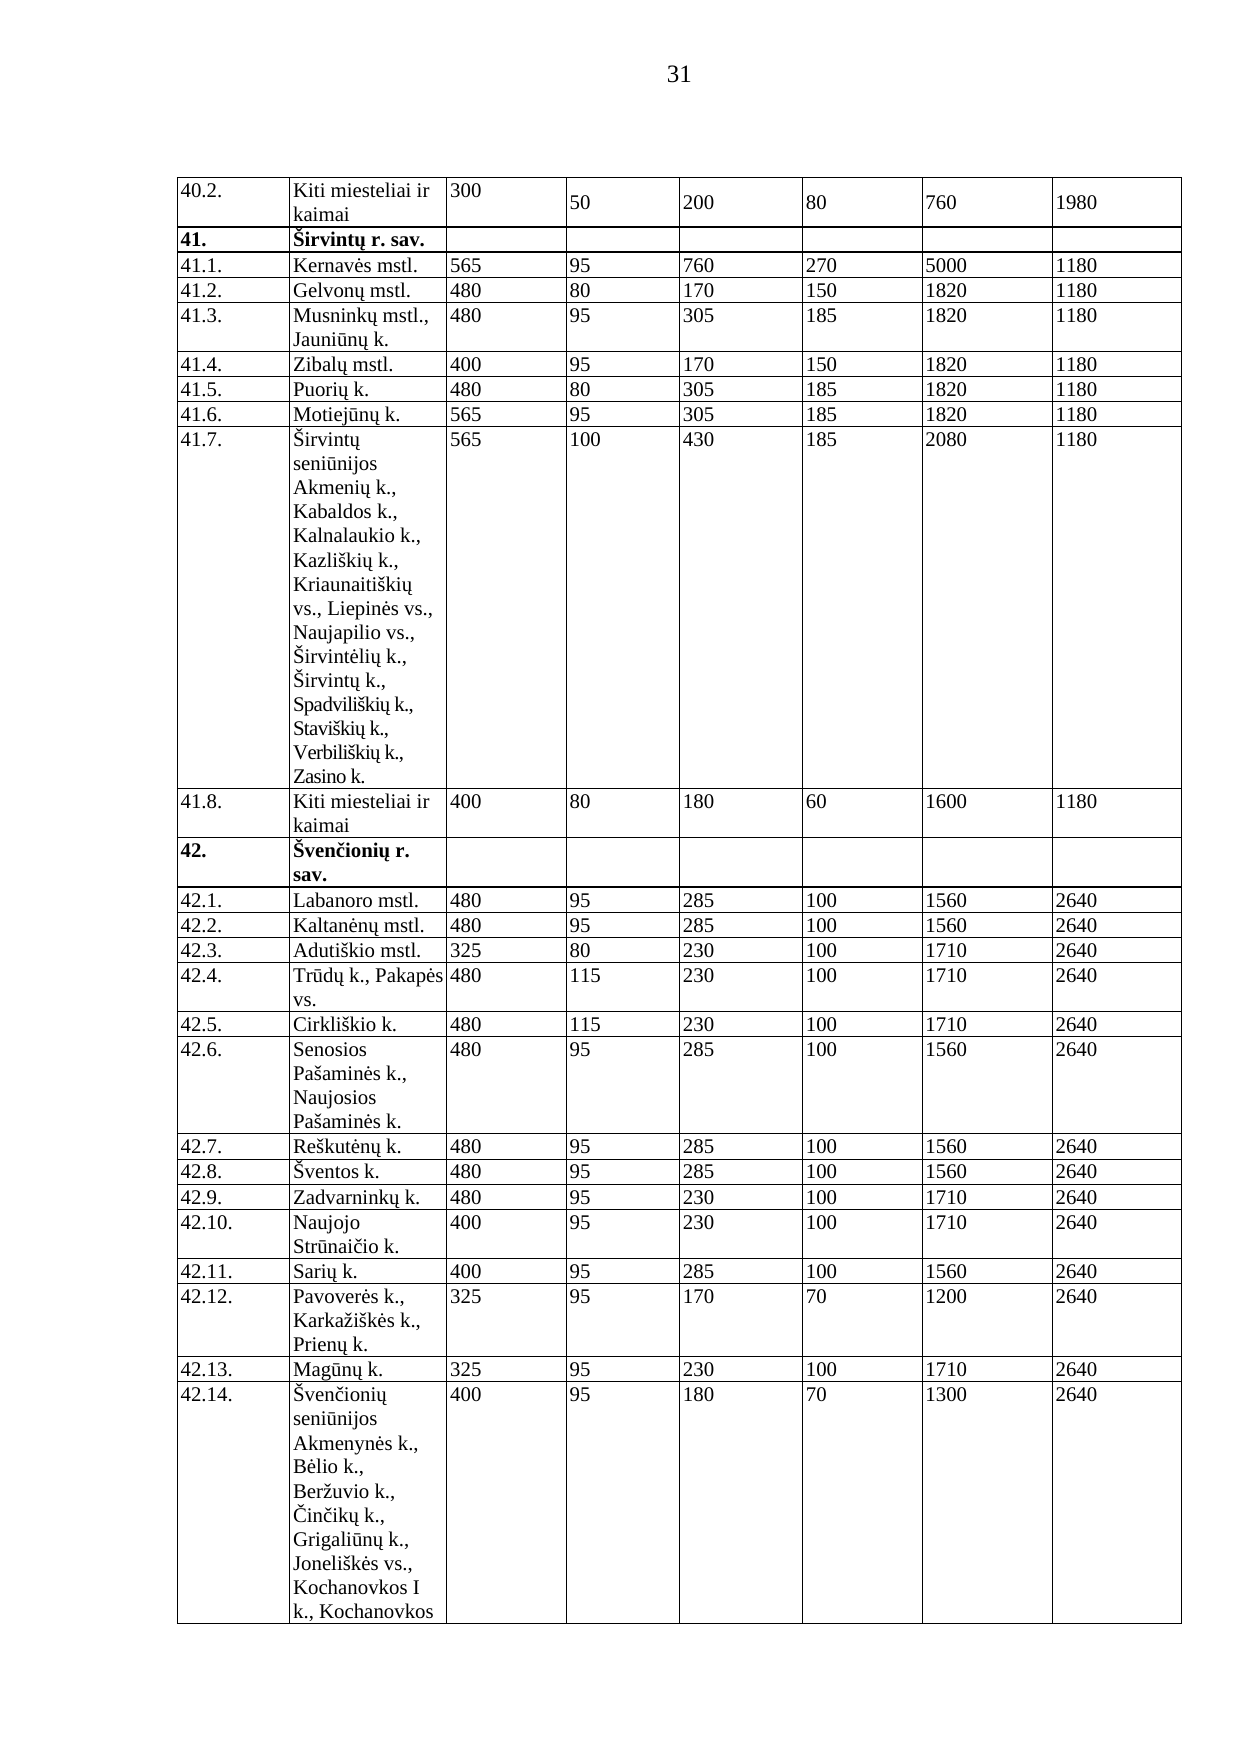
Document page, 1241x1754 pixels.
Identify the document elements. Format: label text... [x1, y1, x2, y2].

table_cell 1560 [923, 1134, 1052, 1158]
table_cell 1180 [1053, 789, 1181, 837]
table_cell 400 [447, 1259, 566, 1283]
table_cell Švenčionių r. sav. [290, 838, 446, 886]
table_cell Naujojo Strūnaičio k. [290, 1210, 446, 1258]
table_cell Kiti miesteliai ir kaimai [290, 178, 446, 226]
table_cell 1300 [923, 1382, 1052, 1623]
table_cell 80 [567, 377, 679, 401]
table_cell [1053, 838, 1181, 886]
table_cell 95 [567, 1210, 679, 1258]
table_cell 325 [447, 938, 566, 962]
table_cell 760 [680, 253, 802, 277]
table_cell 430 [680, 427, 802, 788]
table_cell 70 [803, 1382, 922, 1623]
table_cell 1180 [1053, 427, 1181, 788]
table_cell 95 [567, 1259, 679, 1283]
table_cell 100 [803, 1259, 922, 1283]
table_cell 42.2. [178, 913, 289, 937]
table_cell 2640 [1053, 1012, 1181, 1036]
table_cell 1710 [923, 1357, 1052, 1381]
table_cell 42.9. [178, 1185, 289, 1209]
table_cell 185 [803, 402, 922, 426]
table_cell 1820 [923, 303, 1052, 351]
table_cell 95 [567, 1382, 679, 1623]
table_cell 2640 [1053, 1382, 1181, 1623]
table_cell 1600 [923, 789, 1052, 837]
table_cell 95 [567, 402, 679, 426]
table_cell 285 [680, 1259, 802, 1283]
table_cell 2640 [1053, 888, 1181, 912]
table_cell 1710 [923, 1185, 1052, 1209]
table_cell 1560 [923, 1037, 1052, 1133]
table_cell 230 [680, 963, 802, 1011]
table_cell 41.8. [178, 789, 289, 837]
table_cell [923, 228, 1052, 251]
table_cell [923, 838, 1052, 886]
table_cell Gelvonų mstl. [290, 278, 446, 302]
table_cell 480 [447, 278, 566, 302]
table_cell 1180 [1053, 402, 1181, 426]
table_cell 2640 [1053, 1357, 1181, 1381]
table_cell 1560 [923, 1160, 1052, 1183]
table_cell 230 [680, 1185, 802, 1209]
table_cell 70 [803, 1284, 922, 1356]
table_cell 2640 [1053, 1134, 1181, 1158]
table_cell [803, 228, 922, 251]
table_cell 230 [680, 1357, 802, 1381]
table_cell Širvintų seniūnijos Akmenių k., Kabaldos k., Kalnalaukio k., Kazliškių k., Kriaunaitiškių vs., Liepinės vs., Naujapilio vs., Širvintėlių k., Širvintų k., Spadviliškių k., Staviškių k., Verbiliškių k., Zasino k. [290, 427, 446, 788]
table_cell 2640 [1053, 1037, 1181, 1133]
table_cell 41.1. [178, 253, 289, 277]
table_cell [680, 228, 802, 251]
table_cell 1980 [1053, 178, 1181, 226]
table_cell 1180 [1053, 377, 1181, 401]
table_cell 115 [567, 1012, 679, 1036]
table_cell 170 [680, 1284, 802, 1356]
table_cell 400 [447, 789, 566, 837]
table_cell 100 [803, 1012, 922, 1036]
table_cell 100 [803, 888, 922, 912]
table_cell 115 [567, 963, 679, 1011]
table_cell [447, 228, 566, 251]
table_cell Magūnų k. [290, 1357, 446, 1381]
table_cell 1820 [923, 352, 1052, 376]
table_cell 80 [567, 938, 679, 962]
table_cell 2640 [1053, 938, 1181, 962]
table_cell 95 [567, 913, 679, 937]
table_cell 100 [803, 1185, 922, 1209]
table_cell 42.12. [178, 1284, 289, 1356]
table_cell 100 [803, 1037, 922, 1133]
table_cell 41.3. [178, 303, 289, 351]
table_cell 1560 [923, 888, 1052, 912]
table_cell 305 [680, 303, 802, 351]
table_cell 2640 [1053, 1259, 1181, 1283]
table_cell 480 [447, 913, 566, 937]
table_cell 95 [567, 253, 679, 277]
table_cell 170 [680, 278, 802, 302]
table_cell 1180 [1053, 352, 1181, 376]
table_cell Pavoverės k., Karkažiškės k., Prienų k. [290, 1284, 446, 1356]
table_cell 1710 [923, 938, 1052, 962]
table_cell 480 [447, 303, 566, 351]
table_cell 565 [447, 427, 566, 788]
table_cell 2640 [1053, 1210, 1181, 1258]
table_cell Cirkliškio k. [290, 1012, 446, 1036]
table_cell 480 [447, 888, 566, 912]
table_cell 150 [803, 278, 922, 302]
table_cell 1710 [923, 1210, 1052, 1258]
table_cell 180 [680, 1382, 802, 1623]
table_cell 80 [567, 789, 679, 837]
table_cell 80 [567, 278, 679, 302]
table_cell 95 [567, 352, 679, 376]
table_cell 95 [567, 1284, 679, 1356]
table_cell 50 [567, 178, 679, 226]
table_cell 1710 [923, 1012, 1052, 1036]
table_cell 150 [803, 352, 922, 376]
table_cell Sarių k. [290, 1259, 446, 1283]
table_cell 185 [803, 427, 922, 788]
table_cell 95 [567, 303, 679, 351]
table_cell 185 [803, 303, 922, 351]
table_cell 1180 [1053, 303, 1181, 351]
table_cell Labanoro mstl. [290, 888, 446, 912]
table_cell 2080 [923, 427, 1052, 788]
table_cell 1820 [923, 402, 1052, 426]
table_cell 42.4. [178, 963, 289, 1011]
table_cell 325 [447, 1284, 566, 1356]
table_cell 100 [803, 938, 922, 962]
table_cell 42. [178, 838, 289, 886]
table_cell Šventos k. [290, 1160, 446, 1183]
table_cell Švenčionių seniūnijos Akmenynės k., Bėlio k., Beržuvio k., Činčikų k., Grigaliūnų k., Joneliškės vs., Kochanovkos I k., Kochanovkos [290, 1382, 446, 1623]
table_cell 100 [803, 1134, 922, 1158]
table_cell 1180 [1053, 253, 1181, 277]
table_cell 42.5. [178, 1012, 289, 1036]
table_cell Kiti miesteliai ir kaimai [290, 789, 446, 837]
table_cell 5000 [923, 253, 1052, 277]
table_cell Zibalų mstl. [290, 352, 446, 376]
table_cell 1180 [1053, 278, 1181, 302]
table_cell 60 [803, 789, 922, 837]
table_cell 41.6. [178, 402, 289, 426]
table_cell 100 [803, 963, 922, 1011]
table_cell 41.7. [178, 427, 289, 788]
table_cell 42.7. [178, 1134, 289, 1158]
table_cell Trūdų k., Pakapės vs. [290, 963, 446, 1011]
table_cell 100 [803, 913, 922, 937]
table_cell 95 [567, 1357, 679, 1381]
table_cell 285 [680, 1037, 802, 1133]
table_cell Širvintų r. sav. [290, 228, 446, 251]
table_cell Kaltanėnų mstl. [290, 913, 446, 937]
table_cell Kernavės mstl. [290, 253, 446, 277]
table_cell 480 [447, 1037, 566, 1133]
table_cell 200 [680, 178, 802, 226]
table_cell Musninkų mstl., Jauniūnų k. [290, 303, 446, 351]
table_cell 95 [567, 1134, 679, 1158]
table_cell 285 [680, 1134, 802, 1158]
table_cell 285 [680, 913, 802, 937]
table_cell 42.14. [178, 1382, 289, 1623]
table_cell 42.6. [178, 1037, 289, 1133]
table_cell 480 [447, 1134, 566, 1158]
table_cell 2640 [1053, 913, 1181, 937]
table_cell 180 [680, 789, 802, 837]
table_cell 41.2. [178, 278, 289, 302]
table_cell 42.8. [178, 1160, 289, 1183]
table_cell [567, 228, 679, 251]
table_cell 2640 [1053, 963, 1181, 1011]
table_cell 2640 [1053, 1160, 1181, 1183]
table_cell 400 [447, 1210, 566, 1258]
table_cell 42.13. [178, 1357, 289, 1381]
table_cell 185 [803, 377, 922, 401]
table_cell 1710 [923, 963, 1052, 1011]
table_cell [1053, 228, 1181, 251]
table_cell 285 [680, 888, 802, 912]
table_cell 480 [447, 377, 566, 401]
table_cell 80 [803, 178, 922, 226]
table_cell 230 [680, 1210, 802, 1258]
table_cell 270 [803, 253, 922, 277]
table_cell [567, 838, 679, 886]
table_cell 325 [447, 1357, 566, 1381]
table_cell 95 [567, 1185, 679, 1209]
table_cell 95 [567, 888, 679, 912]
table_cell 400 [447, 1382, 566, 1623]
table_cell 760 [923, 178, 1052, 226]
table_cell 305 [680, 377, 802, 401]
table_cell 300 [447, 178, 566, 226]
table_cell 100 [803, 1160, 922, 1183]
table_cell 100 [803, 1210, 922, 1258]
table_cell 95 [567, 1160, 679, 1183]
table_cell 480 [447, 963, 566, 1011]
table_cell 565 [447, 253, 566, 277]
table_cell 2640 [1053, 1284, 1181, 1356]
table_cell 40.2. [178, 178, 289, 226]
table_cell 480 [447, 1012, 566, 1036]
table_cell 1200 [923, 1284, 1052, 1356]
table_cell 41.4. [178, 352, 289, 376]
table_cell 42.3. [178, 938, 289, 962]
table_cell Senosios Pašaminės k., Naujosios Pašaminės k. [290, 1037, 446, 1133]
table_cell [803, 838, 922, 886]
table_cell 230 [680, 1012, 802, 1036]
table_cell [680, 838, 802, 886]
table_cell 41. [178, 228, 289, 251]
table_cell 95 [567, 1037, 679, 1133]
table_cell 480 [447, 1185, 566, 1209]
table_cell 42.1. [178, 888, 289, 912]
table_cell 400 [447, 352, 566, 376]
table_cell Adutiškio mstl. [290, 938, 446, 962]
table_cell Motiejūnų k. [290, 402, 446, 426]
table_cell 230 [680, 938, 802, 962]
table_cell 1820 [923, 377, 1052, 401]
table_cell 305 [680, 402, 802, 426]
table_cell 2640 [1053, 1185, 1181, 1209]
table_cell 170 [680, 352, 802, 376]
table_cell 285 [680, 1160, 802, 1183]
table_cell 100 [567, 427, 679, 788]
table_cell 42.11. [178, 1259, 289, 1283]
table_cell 480 [447, 1160, 566, 1183]
table_cell 1820 [923, 278, 1052, 302]
table_cell Zadvarninkų k. [290, 1185, 446, 1209]
table_cell 42.10. [178, 1210, 289, 1258]
table_cell [447, 838, 566, 886]
table_cell Puorių k. [290, 377, 446, 401]
table_cell 1560 [923, 1259, 1052, 1283]
table_cell 41.5. [178, 377, 289, 401]
table_cell 1560 [923, 913, 1052, 937]
table_cell 100 [803, 1357, 922, 1381]
table_cell Reškutėnų k. [290, 1134, 446, 1158]
table_cell 565 [447, 402, 566, 426]
